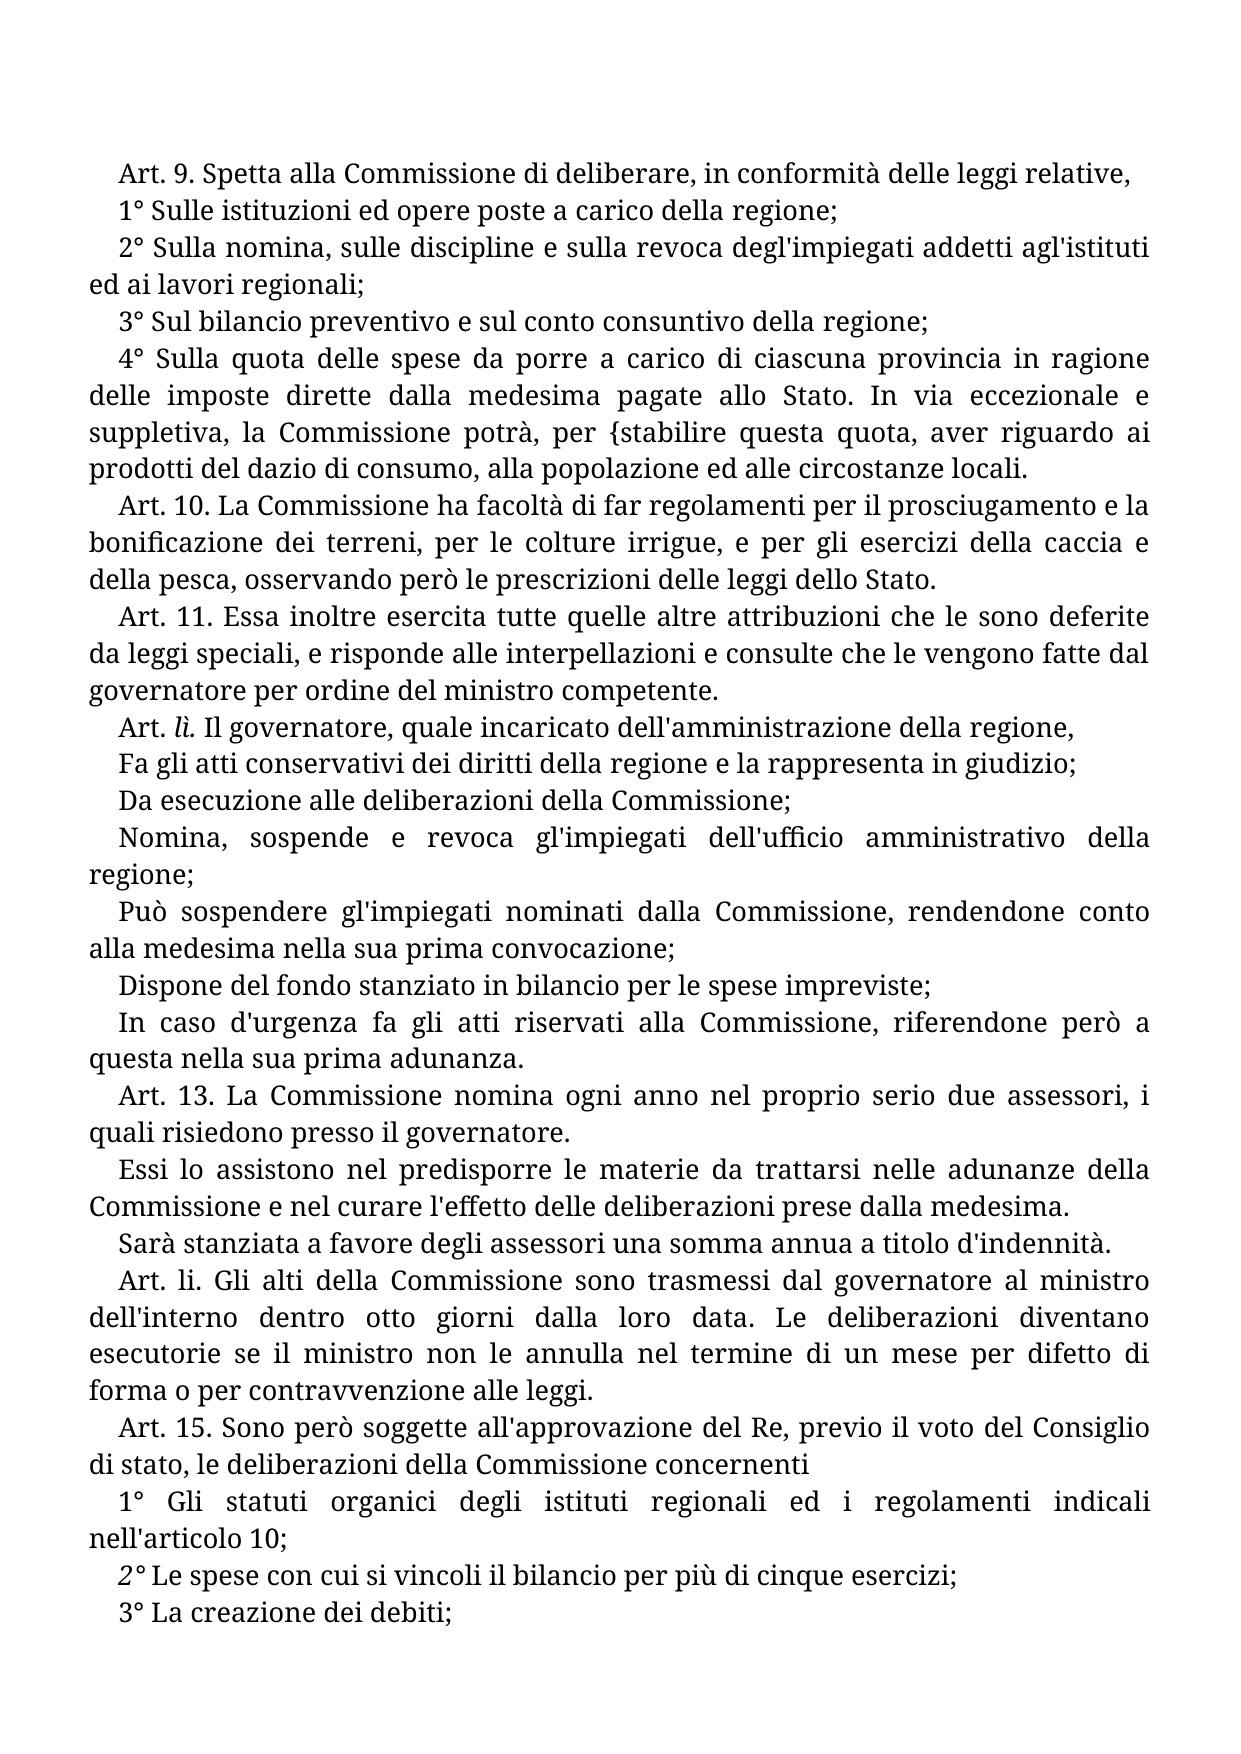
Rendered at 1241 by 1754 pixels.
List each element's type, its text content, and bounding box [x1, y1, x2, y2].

text Nomina, sospende e revoca gl'impiegati dell'ufficio amministrativo della regione; [88, 819, 1152, 892]
text Essi lo assistono nel predisporre le materie da trattarsi nelle adunanze della Commissione e nel curare l'effetto delle deliberazioni prese dalla medesima. [88, 1151, 1152, 1224]
text Art. lì. Il governatore, quale incaricato dell'amministrazione della regione, [88, 708, 1152, 745]
text 1° Gli statuti organici degli istituti regionali ed i regolamenti indicali nell'articolo 10; [88, 1482, 1152, 1556]
text 2° Sulla nomina, sulle discipline e sulla revoca degl'impiegati addetti agl'istituti ed ai lavori regionali; [88, 229, 1152, 302]
text Art. 15. Sono però soggette all'approvazione del Re, previo il voto del Consiglio di stato, le deliberazioni della Commissione concernenti [88, 1409, 1152, 1482]
text In caso d'urgenza fa gli atti riservati alla Commissione, riferendone però a questa nella sua prima adunanza. [88, 1003, 1152, 1077]
text Fa gli atti conservativi dei diritti della regione e la rappresenta in giudizio; [88, 745, 1152, 782]
text Sarà stanziata a favore degli assessori una somma annua a titolo d'indennità. [88, 1224, 1152, 1261]
text Dispone del fondo stanziato in bilancio per le spese impreviste; [88, 966, 1152, 1003]
text Art. 13. La Commissione nomina ogni anno nel proprio serio due assessori, i quali risiedono presso il governatore. [88, 1077, 1152, 1151]
text Art. 9. Spetta alla Commissione di deliberare, in conformità delle leggi relative, [88, 155, 1152, 192]
text Art. 11. Essa inoltre esercita tutte quelle altre attribuzioni che le sono deferite da leggi speciali, e risponde alle interpellazioni e consulte che le vengono fatte dal governatore per ordine del ministro competente. [88, 597, 1152, 708]
text Da esecuzione alle deliberazioni della Commissione; [88, 782, 1152, 819]
text 3° Sul bilancio preventivo e sul conto consuntivo della regione; [88, 302, 1152, 339]
text 2° Le spese con cui si vincoli il bilancio per più di cinque esercizi; [88, 1556, 1152, 1593]
text 1° Sulle istituzioni ed opere poste a carico della regione; [88, 192, 1152, 229]
text Art. 10. La Commissione ha facoltà di far regolamenti per il prosciugamento e la bonificazione dei terreni, per le colture irrigue, e per gli esercizi della caccia e della pesca, osservando però le prescrizioni delle leggi dello Stato. [88, 487, 1152, 597]
text 3° La creazione dei debiti; [88, 1593, 1152, 1630]
text 4° Sulla quota delle spese da porre a carico di ciascuna provincia in ragione delle imposte dirette dalla medesima pagate allo Stato. In via eccezionale e suppletiva, la Commissione potrà, per {stabilire questa quota, aver riguardo ai prodotti del dazio di consumo, alla popolazione ed alle circostanze locali. [88, 339, 1152, 487]
text Art. li. Gli alti della Commissione sono trasmessi dal governatore al ministro dell'interno dentro otto giorni dalla loro data. Le deliberazioni diventano esecutorie se il ministro non le annulla nel termine di un mese per difetto di forma o per contravvenzione alle leggi. [88, 1261, 1152, 1409]
text Può sospendere gl'impiegati nominati dalla Commissione, rendendone conto alla medesima nella sua prima convocazione; [88, 892, 1152, 966]
